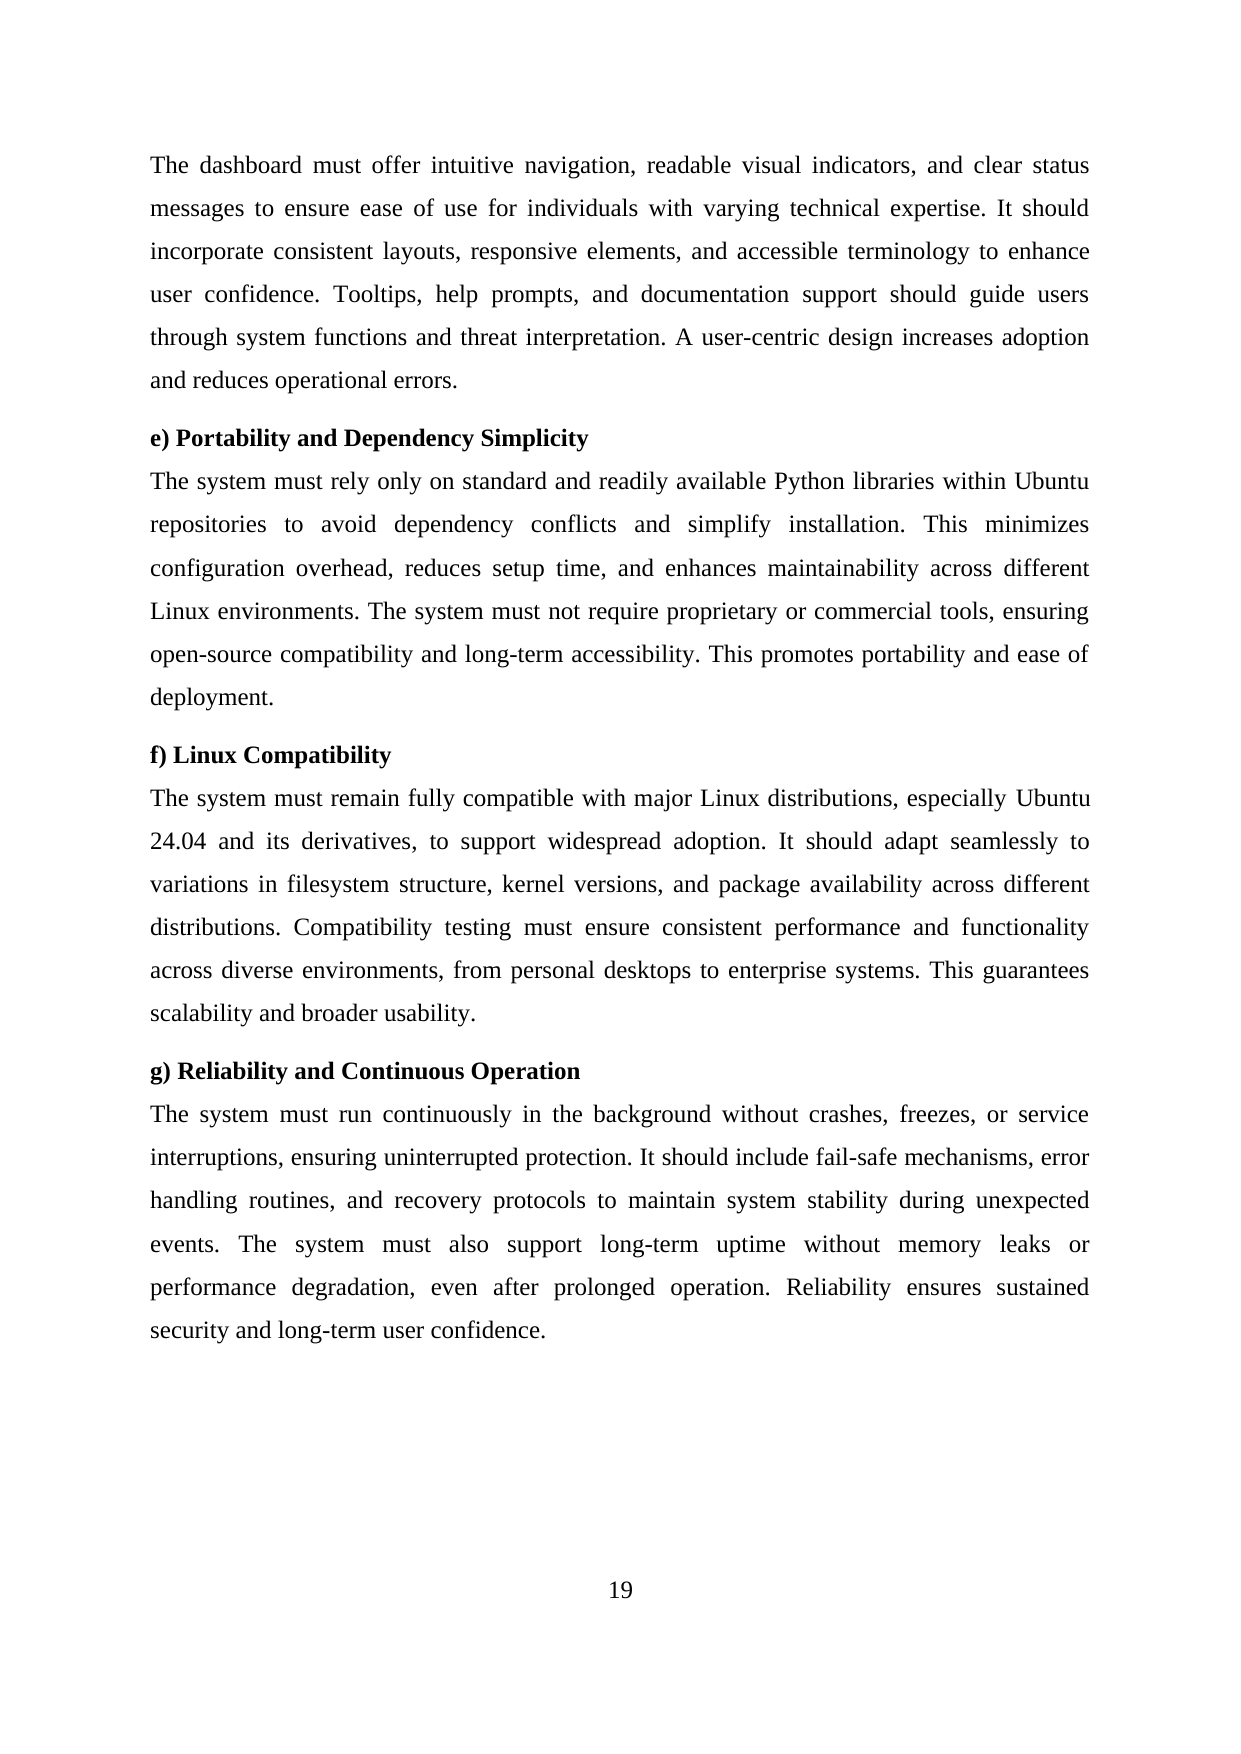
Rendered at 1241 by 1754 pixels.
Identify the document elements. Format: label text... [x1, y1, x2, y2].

subtitle f) Linux Compatibility [150, 740, 1091, 768]
text The system must run continuously in the background without crashes, freezes, or service interruptions, ensuring uninterrupted protection. It should include fail-safe mechanisms, error handling routines, and recovery protocols to maintain system stability during unexpected events. The system must also support long-term uptime without memory leaks or performance degradation, even after prolonged operation. Reliability ensures sustained security and long-term user confidence. [150, 1099, 1091, 1344]
subtitle e) Portability and Dependency Simplicity [150, 423, 1091, 452]
subtitle g) Reliability and Continuous Operation [150, 1056, 1091, 1085]
text The system must rely only on standard and readily available Python libraries within Ubuntu repositories to avoid dependency conflicts and simplify installation. This minimizes configuration overhead, reduces setup time, and enhances maintainability across different Linux environments. The system must not require proprietary or commercial tools, ensuring open-source compatibility and long-term accessibility. This promotes portability and ease of deployment. [150, 466, 1091, 711]
text The system must remain fully compatible with major Linux distributions, especially Ubuntu 24.04 and its derivatives, to support widespread adoption. It should adapt seamlessly to variations in filesystem structure, kernel versions, and package availability across different distributions. Compatibility testing must ensure consistent performance and functionality across diverse environments, from personal desktops to enterprise systems. This guarantees scalability and broader usability. [150, 783, 1091, 1027]
text The dashboard must offer intuitive navigation, readable visual indicators, and clear status messages to ensure ease of use for individuals with varying technical expertise. It should incorporate consistent layouts, responsive elements, and accessible terminology to enhance user confidence. Tooltips, help prompts, and documentation support should guide users through system functions and threat interpretation. A user-centric design increases adoption and reduces operational errors. [150, 150, 1091, 394]
